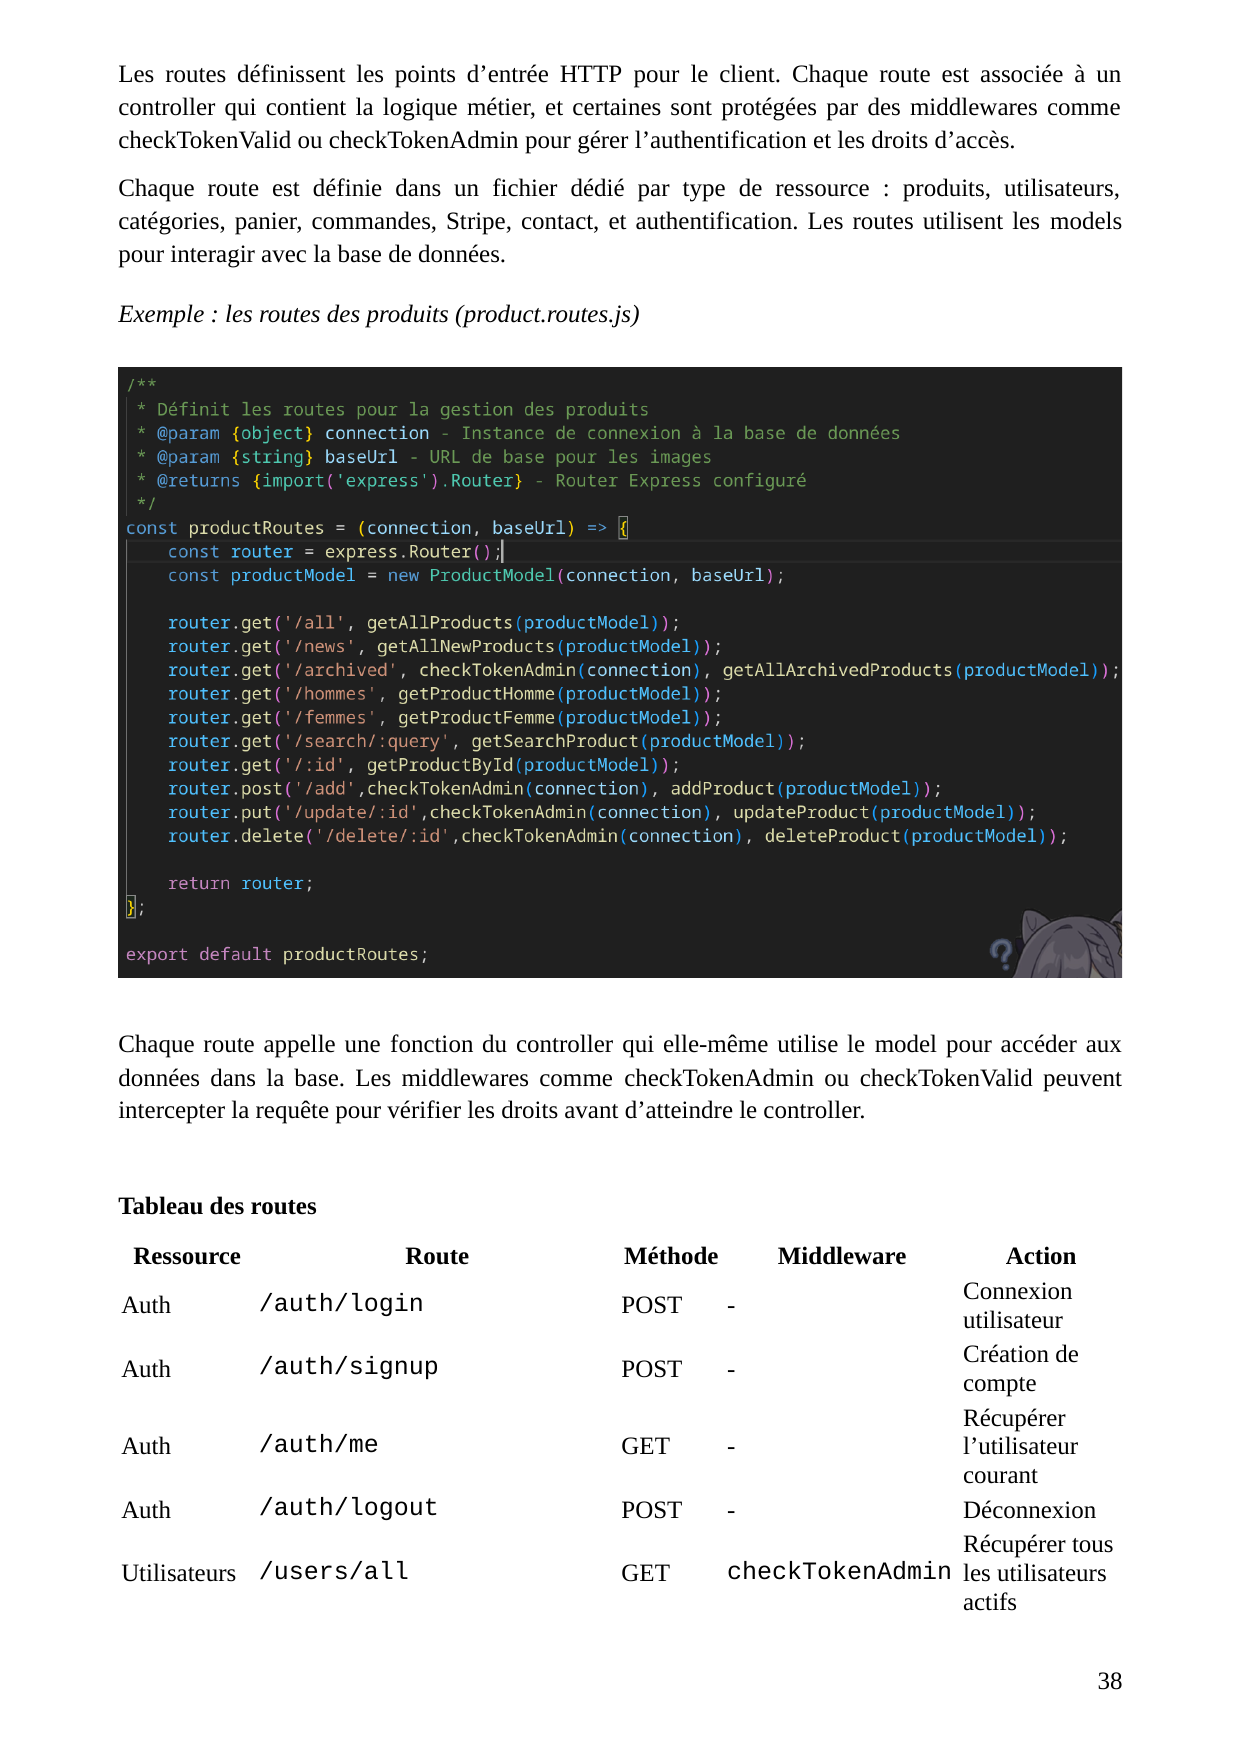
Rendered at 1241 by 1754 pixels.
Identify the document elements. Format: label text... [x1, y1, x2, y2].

text Chaque route est définie dans un fichier dédié par type de ressource : produits, utilisateurs, catégories, panier, commandes, Stripe, contact, et authentification. Les routes utilisent les models pour interagir avec la base de données. [118, 173, 1122, 267]
table_cell Récupérer tous les utilisateurs actifs [960, 1526, 1122, 1618]
table_cell Auth [118, 1400, 256, 1492]
text Chaque route appelle une fonction du controller qui elle-même utilise le model pour accéder aux données dans la base. Les middlewares comme checkTokenAdmin ou checkTokenValid peuvent intercepter la requête pour vérifier les droits avant d’atteindre le controller. [118, 1029, 1122, 1124]
table_cell Déconnexion [960, 1492, 1122, 1526]
table_cell Connexion utilisateur [960, 1273, 1122, 1336]
table_cell /auth/logout [256, 1492, 618, 1526]
table_header Action [960, 1239, 1122, 1273]
table_header Middleware [724, 1239, 960, 1273]
table_cell Auth [118, 1492, 256, 1526]
table_cell Création de compte [960, 1336, 1122, 1400]
table_header Ressource [118, 1239, 256, 1273]
table_cell Utilisateurs [118, 1526, 256, 1618]
text Les routes définissent les points d’entrée HTTP pour le client. Chaque route est associée à un controller qui contient la logique métier, et certaines sont protégées par des middlewares comme checkTokenValid ou checkTokenAdmin pour gérer l’authentification et les droits d’accès. [118, 59, 1122, 154]
table_header Route [256, 1239, 618, 1273]
table_cell /auth/login [256, 1273, 618, 1336]
subtitle Exemple : les routes des produits (product.routes.js) [118, 299, 1122, 328]
table_cell /auth/me [256, 1400, 618, 1492]
table_cell GET [618, 1526, 724, 1618]
table_cell - [724, 1273, 960, 1336]
table_cell checkTokenAdmin [724, 1526, 960, 1618]
table_cell POST [618, 1492, 724, 1526]
table_cell - [724, 1492, 960, 1526]
table_cell Récupérer l’utilisateur courant [960, 1400, 1122, 1492]
picture [118, 367, 1123, 978]
table_cell /auth/signup [256, 1336, 618, 1400]
table_cell GET [618, 1400, 724, 1492]
table_cell - [724, 1400, 960, 1492]
table_cell Auth [118, 1336, 256, 1400]
table_cell - [724, 1336, 960, 1400]
table_header Méthode [618, 1239, 724, 1273]
table_cell Auth [118, 1273, 256, 1336]
table_cell /users/all [256, 1526, 618, 1618]
table_cell POST [618, 1273, 724, 1336]
text Tableau des routes [118, 1191, 1122, 1219]
table_cell POST [618, 1336, 724, 1400]
